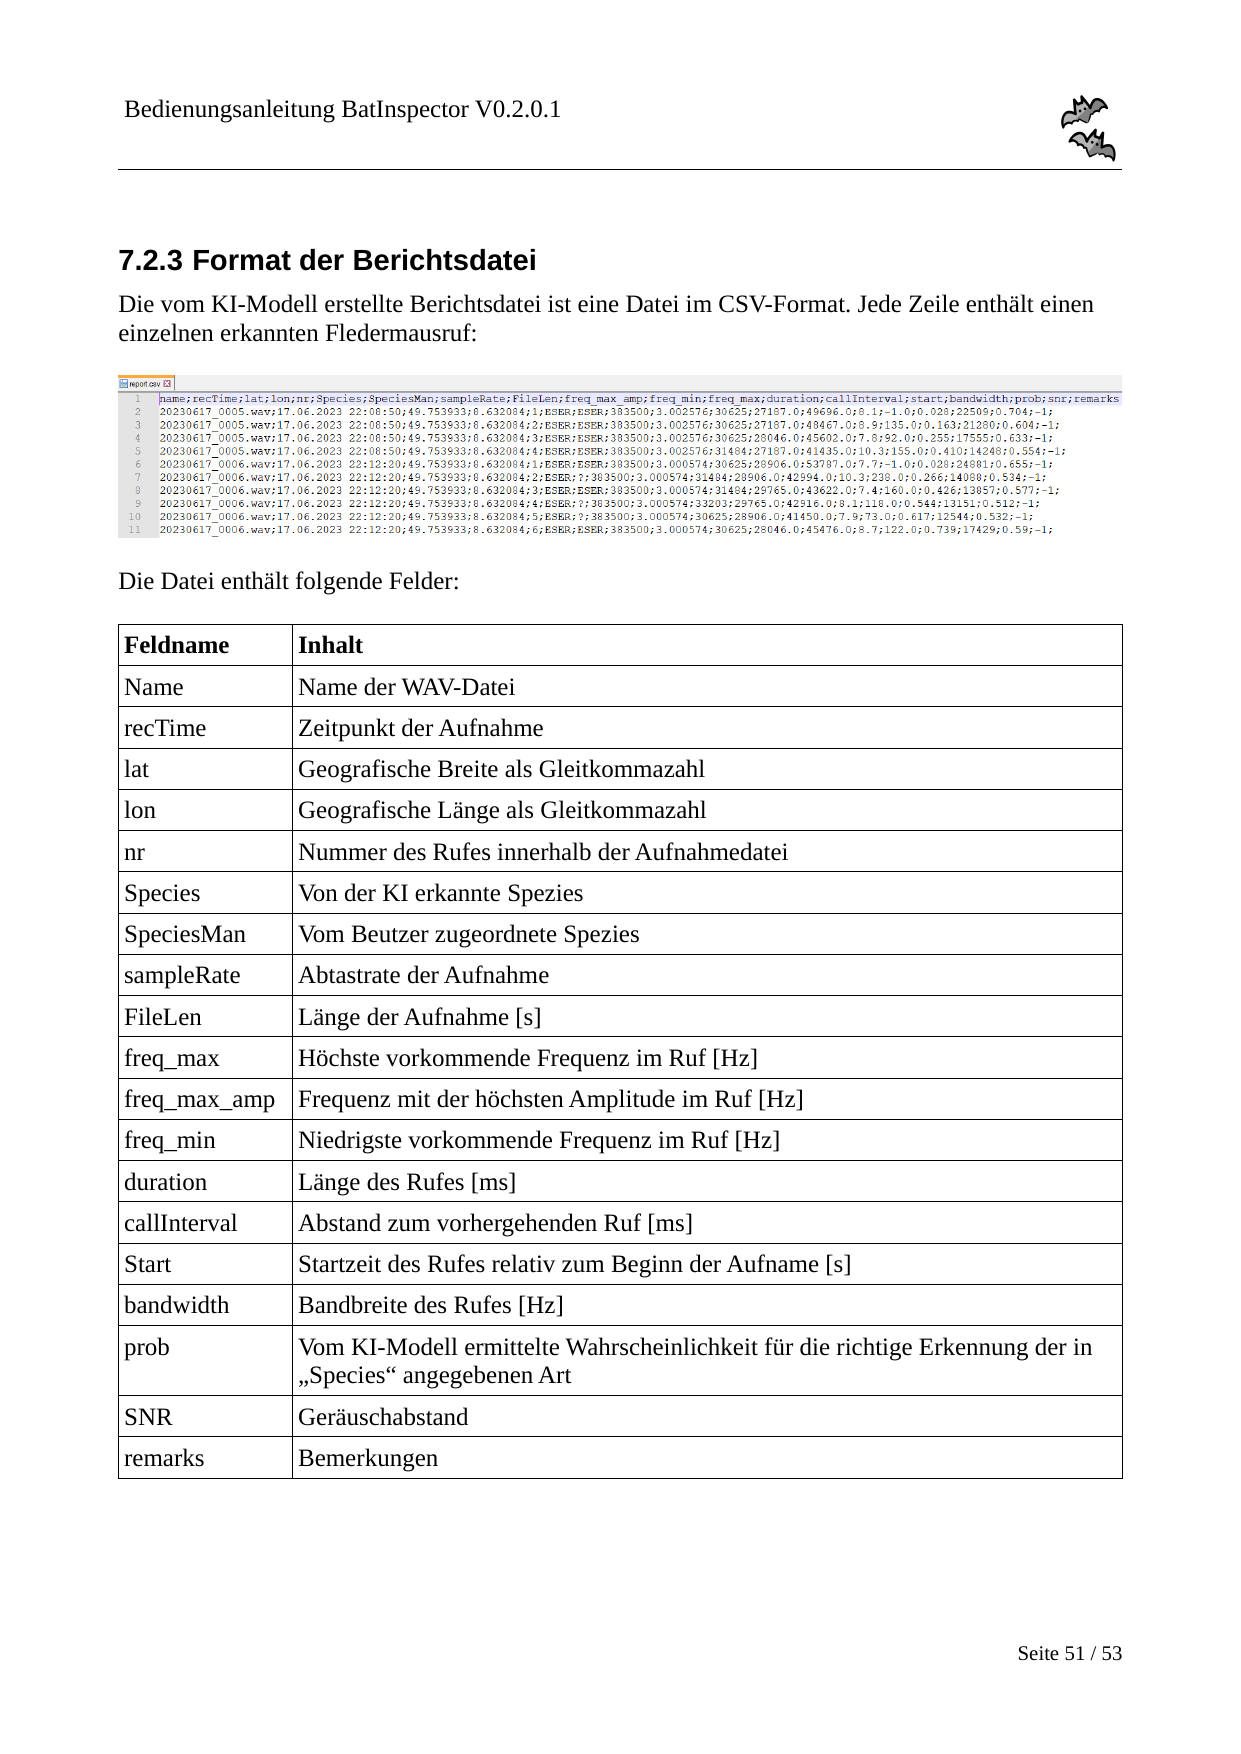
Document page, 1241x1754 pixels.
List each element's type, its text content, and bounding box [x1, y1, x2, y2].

table_cell recTime [119, 707, 292, 747]
table_cell Geografische Länge als Gleitkommazahl [293, 790, 1122, 830]
table_cell Nummer des Rufes innerhalb der Aufnahmedatei [293, 831, 1122, 871]
table_cell Abtastrate der Aufnahme [293, 955, 1122, 995]
table_cell freq_max [119, 1037, 292, 1077]
table_cell FileLen [119, 996, 292, 1036]
table_cell remarks [119, 1437, 292, 1477]
table_cell Vom KI-Modell ermittelte Wahrscheinlichkeit für die richtige Erkennung der in „Species“ angegebenen Art [293, 1326, 1122, 1395]
table_cell Niedrigste vorkommende Frequenz im Ruf [Hz] [293, 1120, 1122, 1160]
table_cell freq_min [119, 1120, 292, 1160]
table_cell Zeitpunkt der Aufnahme [293, 707, 1122, 747]
table_cell Höchste vorkommende Frequenz im Ruf [Hz] [293, 1037, 1122, 1077]
text Die vom KI-Modell erstellte Berichtsdatei ist eine Datei im CSV-Format. Jede Zeile enthält einen einzelnen erkannten Fledermausruf: [118, 289, 1122, 346]
table_cell prob [119, 1326, 292, 1395]
table_cell lon [119, 790, 292, 830]
table_cell Start [119, 1244, 292, 1284]
table_cell freq_max_amp [119, 1079, 292, 1119]
table_cell Startzeit des Rufes relativ zum Beginn der Aufname [s] [293, 1244, 1122, 1284]
table_cell Geräuschabstand [293, 1396, 1122, 1436]
subtitle Format der Berichtsdatei [118, 243, 1122, 276]
table_cell SNR [119, 1396, 292, 1436]
table_cell Species [119, 872, 292, 912]
table_cell callInterval [119, 1202, 292, 1242]
table_cell Länge des Rufes [ms] [293, 1161, 1122, 1201]
text Die Datei enthält folgende Felder: [118, 566, 1122, 595]
table_cell sampleRate [119, 955, 292, 995]
table_cell bandwidth [119, 1285, 292, 1325]
picture [118, 375, 1123, 538]
table_header Inhalt [293, 625, 1122, 665]
table_cell nr [119, 831, 292, 871]
table_cell Länge der Aufnahme [s] [293, 996, 1122, 1036]
table_cell Abstand zum vorhergehenden Ruf [ms] [293, 1202, 1122, 1242]
table_cell Von der KI erkannte Spezies [293, 872, 1122, 912]
table_cell Name [119, 666, 292, 706]
table_cell Frequenz mit der höchsten Amplitude im Ruf [Hz] [293, 1079, 1122, 1119]
table_cell duration [119, 1161, 292, 1201]
table_cell Vom Beutzer zugeordnete Spezies [293, 914, 1122, 954]
table_cell Bemerkungen [293, 1437, 1122, 1477]
table_cell Bandbreite des Rufes [Hz] [293, 1285, 1122, 1325]
table_cell Name der WAV-Datei [293, 666, 1122, 706]
table_cell SpeciesMan [119, 914, 292, 954]
picture [1057, 95, 1120, 162]
table_cell Geografische Breite als Gleitkommazahl [293, 749, 1122, 789]
table_header Feldname [119, 625, 292, 665]
table_cell lat [119, 749, 292, 789]
